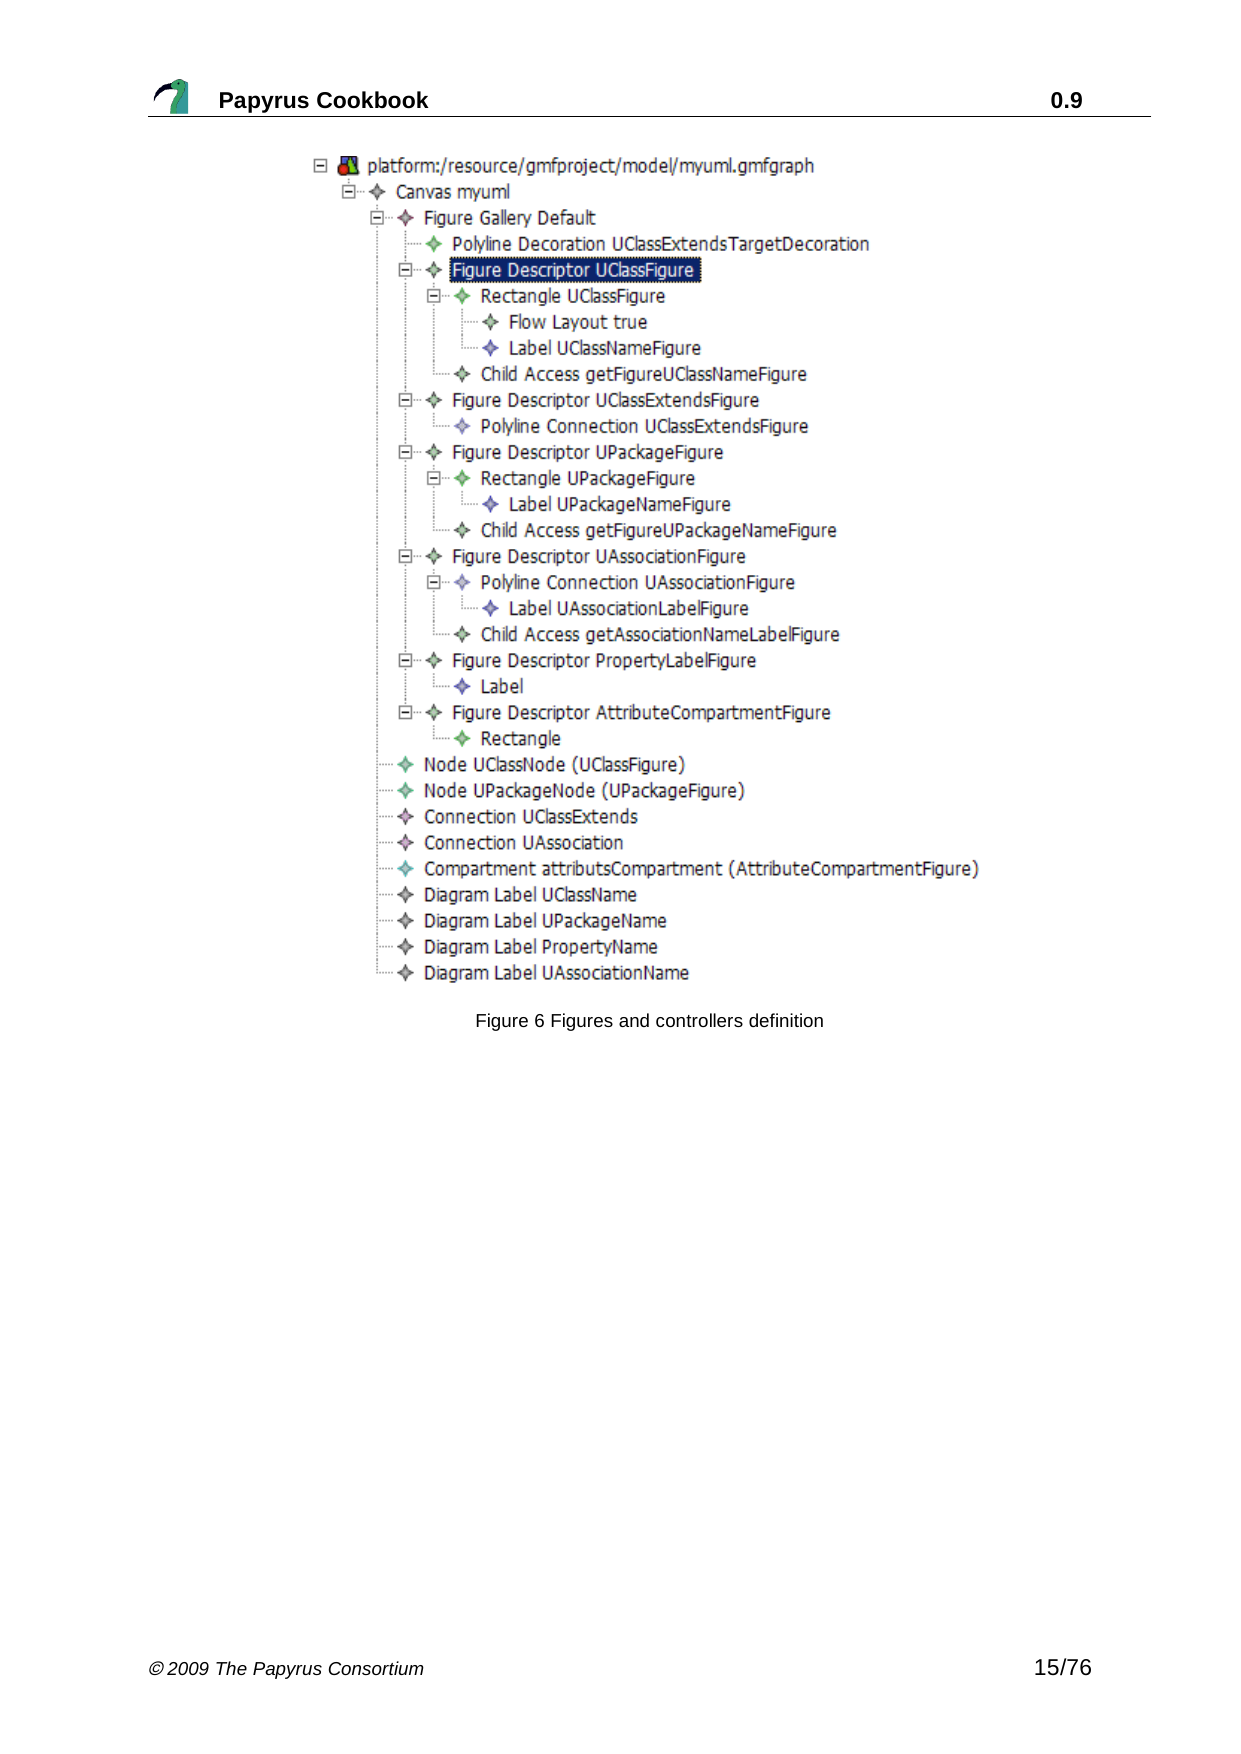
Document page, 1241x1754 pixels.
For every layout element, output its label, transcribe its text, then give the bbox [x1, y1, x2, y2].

picture [308, 156, 991, 989]
text Figure 6 Figures and controllers definition [148, 1010, 1151, 1032]
picture [153, 79, 189, 114]
